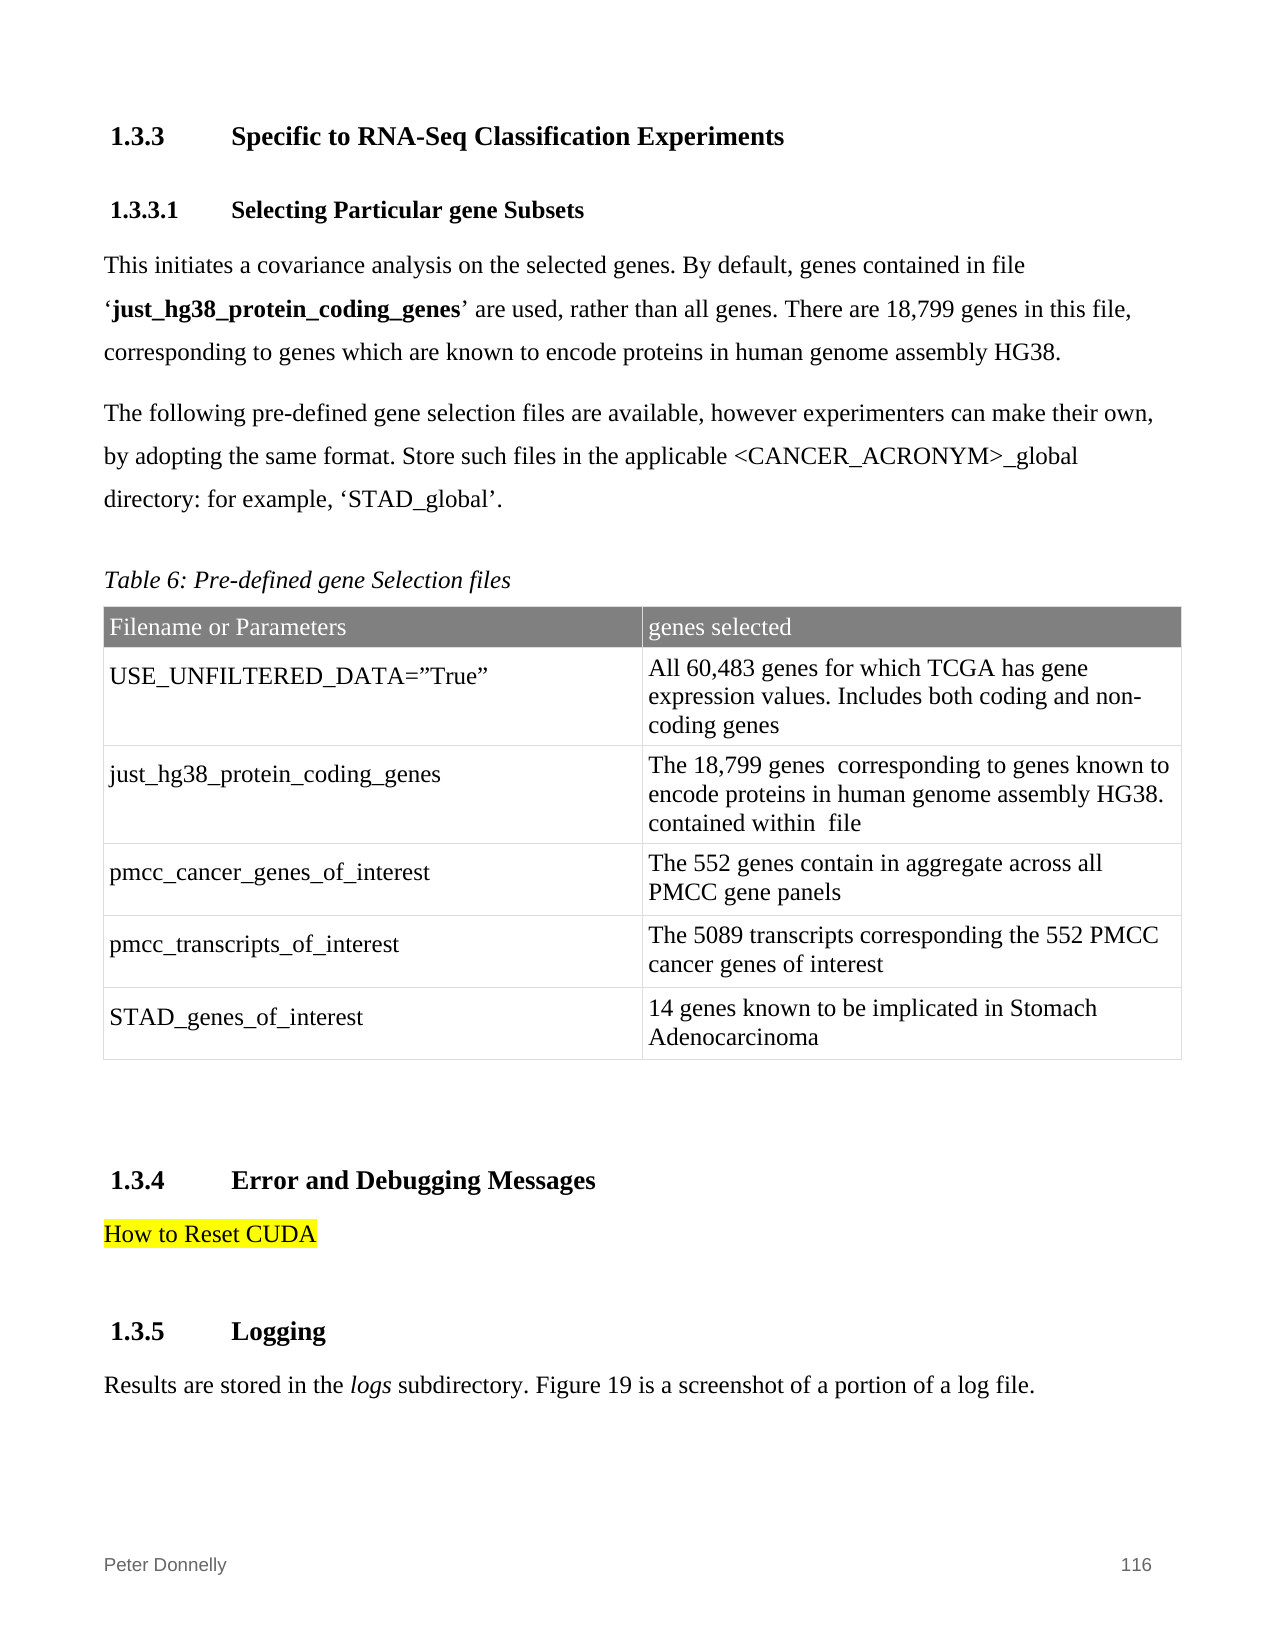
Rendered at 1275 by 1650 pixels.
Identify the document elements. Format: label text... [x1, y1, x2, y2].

subtitle Logging [103, 1316, 1181, 1347]
table_cell The 5089 transcripts corresponding the 552 PMCC cancer genes of interest [643, 916, 1181, 987]
table_cell pmcc_cancer_genes_of_interest [104, 844, 642, 915]
table_header genes selected [643, 607, 1181, 647]
table_cell just_hg38_protein_coding_genes [104, 746, 642, 842]
text How to Reset CUDA [103, 1219, 1181, 1248]
subtitle Selecting Particular gene Subsets [103, 195, 1181, 224]
subtitle Error and Debugging Messages [103, 1164, 1181, 1196]
text This initiates a covariance analysis on the selected genes. By default, genes contained in file ‘just_hg38_protein_coding_genes’ are used, rather than all genes. There are 18,799 genes in this file, corresponding to genes which are known to encode proteins in human genome assembly HG38. [103, 251, 1181, 366]
text The following pre-defined gene selection files are available, however experimenters can make their own, by adopting the same format. Store such files in the applicable <CANCER_ACRONYM>_global directory: for example, ‘STAD_global’. [103, 398, 1181, 513]
table_cell pmcc_transcripts_of_interest [104, 916, 642, 987]
table_cell The 18,799 genes corresponding to genes known to encode proteins in human genome assembly HG38. contained within file [643, 746, 1181, 842]
table_header Filename or Parameters [104, 607, 642, 647]
text Table 6: Pre-defined gene Selection files [103, 565, 1181, 594]
table_cell [643, 988, 1181, 1059]
text Results are stored in the logs subdirectory. Figure 19 is a screenshot of a portion of a log file. [103, 1370, 1181, 1399]
subtitle Specific to RNA-Seq Classification Experiments [103, 120, 1181, 151]
table_cell All 60,483 genes for which TCGA has gene expression values. Includes both coding and non-coding genes [643, 648, 1181, 744]
table_cell The 552 genes contain in aggregate across all PMCC gene panels [643, 844, 1181, 915]
table_cell STAD_genes_of_interest [104, 988, 642, 1059]
table_cell USE_UNFILTERED_DATA=”True” [104, 648, 642, 744]
